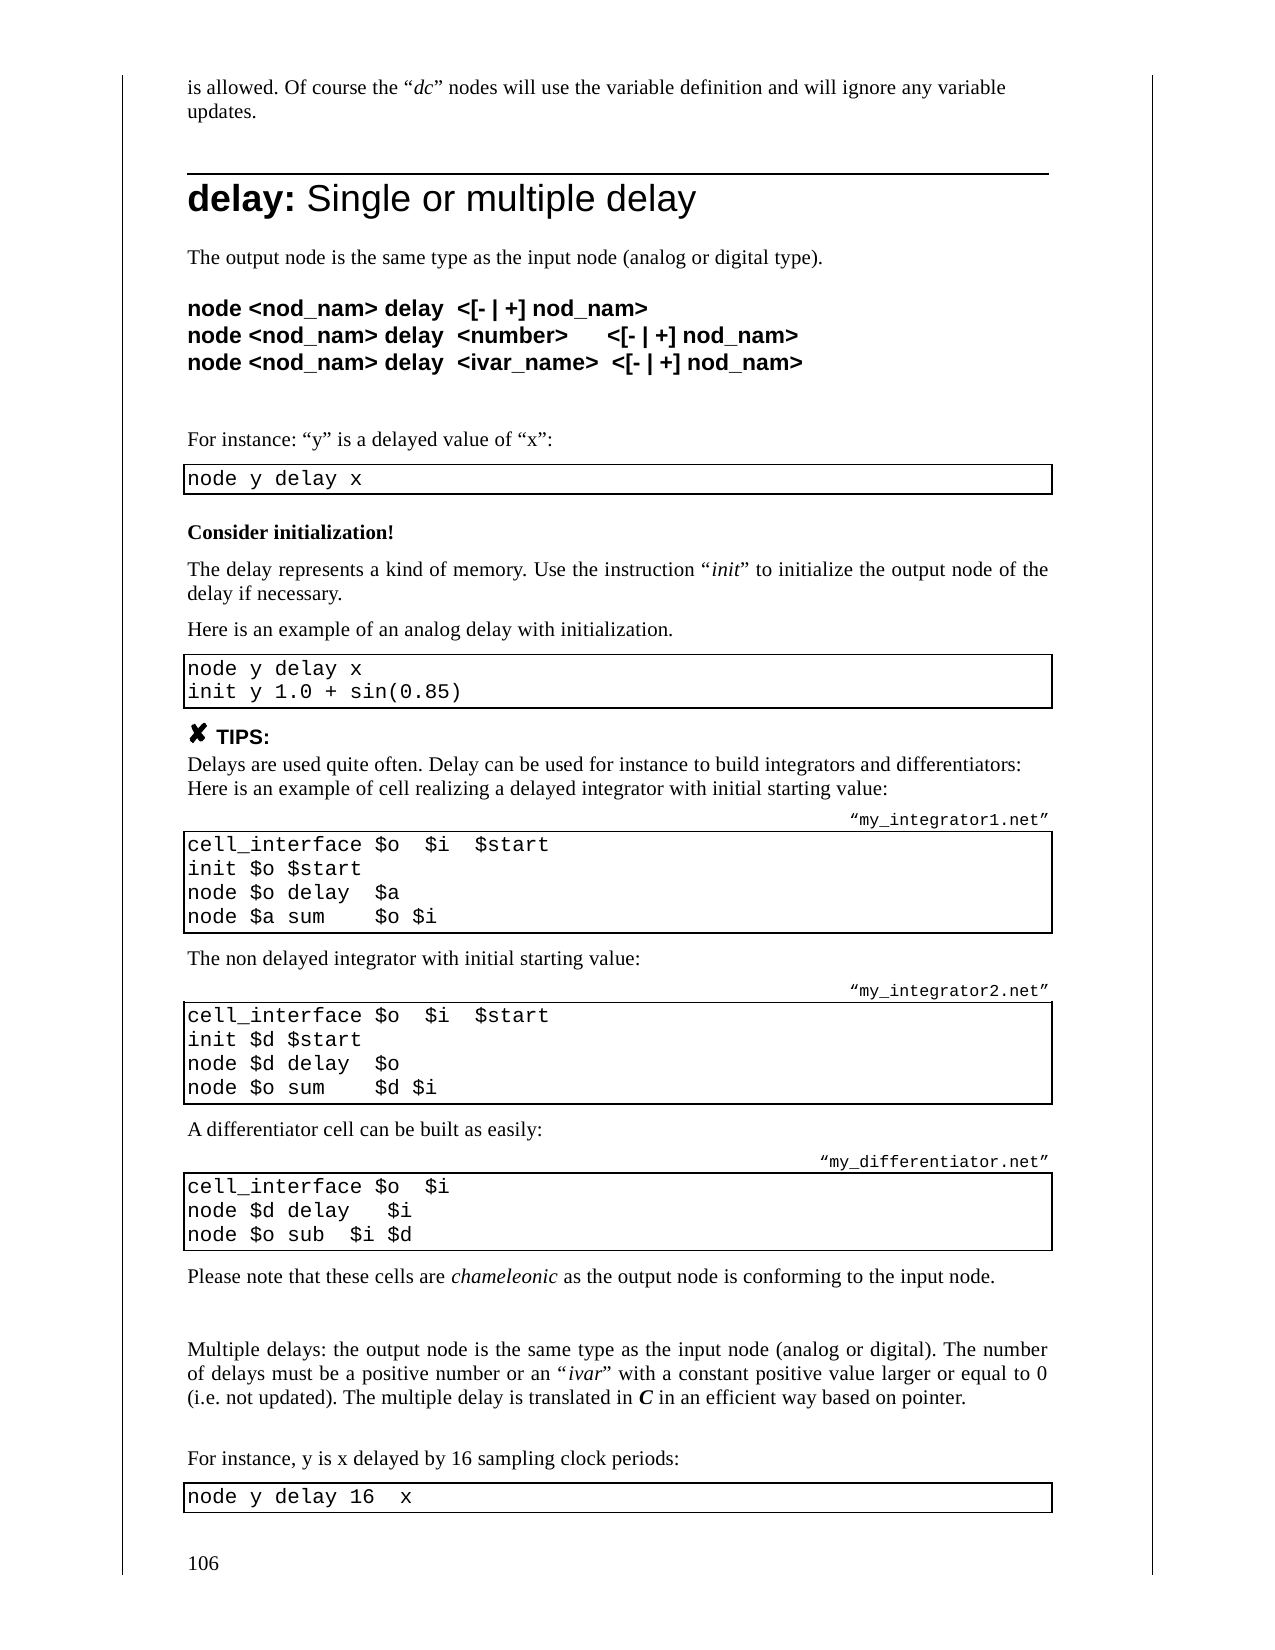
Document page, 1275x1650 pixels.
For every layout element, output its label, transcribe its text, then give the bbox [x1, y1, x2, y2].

text The output node is the same type as the input node (analog or digital type). [187, 245, 1049, 269]
text  TIPS: Delays are used quite often. Delay can be used for instance to build integrators and differentiators: Here is an example of cell realizing a delayed integrator with initial starting value: [187, 721, 1049, 799]
text A differentiator cell can be built as easily: [187, 1117, 1049, 1141]
text “my_integrator2.net” [187, 983, 1049, 1001]
text cell_interface $o $i $start init $o $start node $o delay $a node $a sum $o $i [185, 832, 1051, 932]
text cell_interface $o $i node $d delay $i node $o sub $i $d [185, 1174, 1051, 1250]
text Consider initialization! [187, 520, 1049, 544]
text node <nod_nam> delay <ivar_name> <[- | +] nod_nam> [187, 348, 1049, 375]
text node y delay x [185, 465, 1051, 493]
text is allowed. Of course the “dc” nodes will use the variable definition and will ignore any variable updates. [187, 75, 1049, 123]
text Please note that these cells are chameleonic as the output node is conforming to the input node. [187, 1264, 1049, 1288]
text Multiple delays: the output node is the same type as the input node (analog or digital). The number of delays must be a positive number or an “ivar” with a constant positive value larger or equal to 0 (i.e. not updated). The multiple delay is translated in C in an efficient way based on pointer. [187, 1337, 1049, 1409]
text For instance, y is x delayed by 16 sampling clock periods: [187, 1446, 1049, 1470]
text The non delayed integrator with initial starting value: [187, 946, 1049, 970]
text “my_differentiator.net” [187, 1153, 1049, 1172]
text The delay represents a kind of memory. Use the instruction “init” to initialize the output node of the delay if necessary. [187, 557, 1049, 605]
text node <nod_nam> delay <[- | +] nod_nam> [187, 294, 1049, 321]
subtitle delay: Single or multiple delay [187, 175, 1049, 220]
text node <nod_nam> delay <number> <[- | +] nod_nam> [187, 321, 1049, 348]
text node y delay 16 x [185, 1484, 1051, 1512]
text “my_integrator1.net” [187, 812, 1049, 831]
text cell_interface $o $i $start init $d $start node $d delay $o node $o sum $d $i [185, 1003, 1051, 1103]
text node y delay x init y 1.0 + sin(0.85) [185, 655, 1051, 707]
text Here is an example of an analog delay with initialization. [187, 617, 1049, 641]
text For instance: “y” is a delayed value of “x”: [187, 427, 1049, 451]
